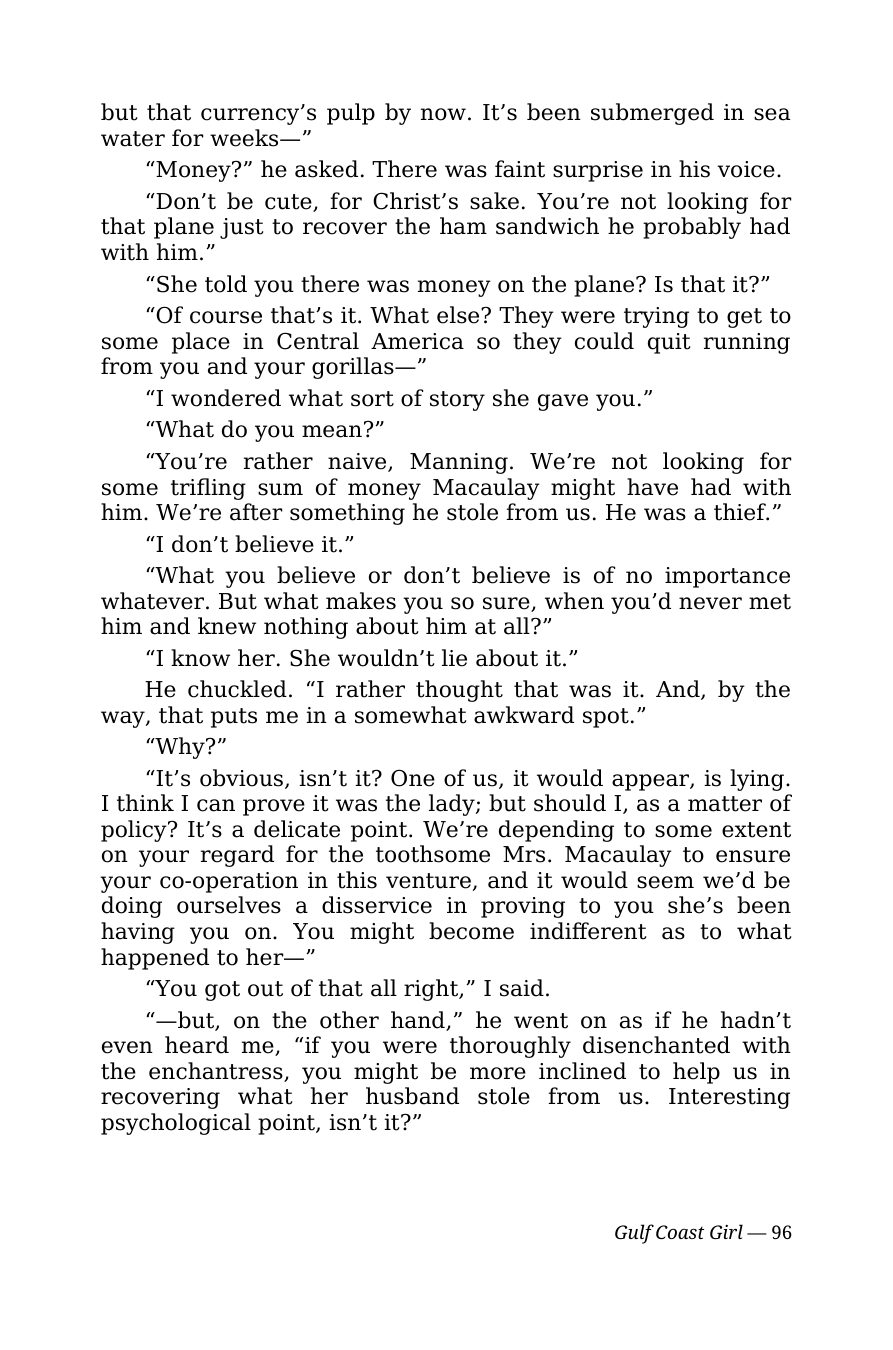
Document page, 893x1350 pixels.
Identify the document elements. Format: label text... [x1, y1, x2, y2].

text “You got out of that all right,” I said. [101, 976, 792, 1002]
text “Of course that’s it. What else? They were trying to get to some place in Central America so they could quit running from you and your gorillas—” [101, 303, 792, 380]
text “I don’t believe it.” [101, 532, 792, 557]
text “Why?” [101, 734, 792, 760]
text “You’re rather naive, Manning. We’re not looking for some trifling sum of money Macaulay might have had with him. We’re after something he stole from us. He was a thief.” [101, 449, 792, 526]
text “—but, on the other hand,” he went on as if he hadn’t even heard me, “if you were thoroughly disenchanted with the enchantress, you might be more inclined to help us in recovering what her husband stole from us. Interesting psychological point, isn’t it?” [101, 1008, 792, 1135]
text “She told you there was money on the plane? Is that it?” [101, 272, 792, 297]
text “I know her. She wouldn’t lie about it.” [101, 646, 792, 671]
text “I wondered what sort of story she gave you.” [101, 386, 792, 411]
text “What do you mean?” [101, 417, 792, 443]
text “It’s obvious, isn’t it? One of us, it would appear, is lying. I think I can prove it was the lady; but should I, as a matter of policy? It’s a delicate point. We’re depending to some extent on your regard for the toothsome Mrs. Macaulay to ensure your co-operation in this venture, and it would seem we’d be doing ourselves a disservice in proving to you she’s been having you on. You might become indifferent as to what happened to her—” [101, 766, 792, 970]
text “Don’t be cute, for Christ’s sake. You’re not looking for that plane just to recover the ham sandwich he probably had with him.” [101, 189, 792, 266]
text “Money?” he asked. There was faint surprise in his voice. [101, 158, 792, 183]
text He chuckled. “I rather thought that was it. And, by the way, that puts me in a somewhat awkward spot.” [101, 677, 792, 728]
text but that currency’s pulp by now. It’s been submerged in sea water for weeks—” [101, 101, 792, 152]
text “What you believe or don’t believe is of no importance whatever. But what makes you so sure, when you’d never met him and knew nothing about him at all?” [101, 563, 792, 640]
